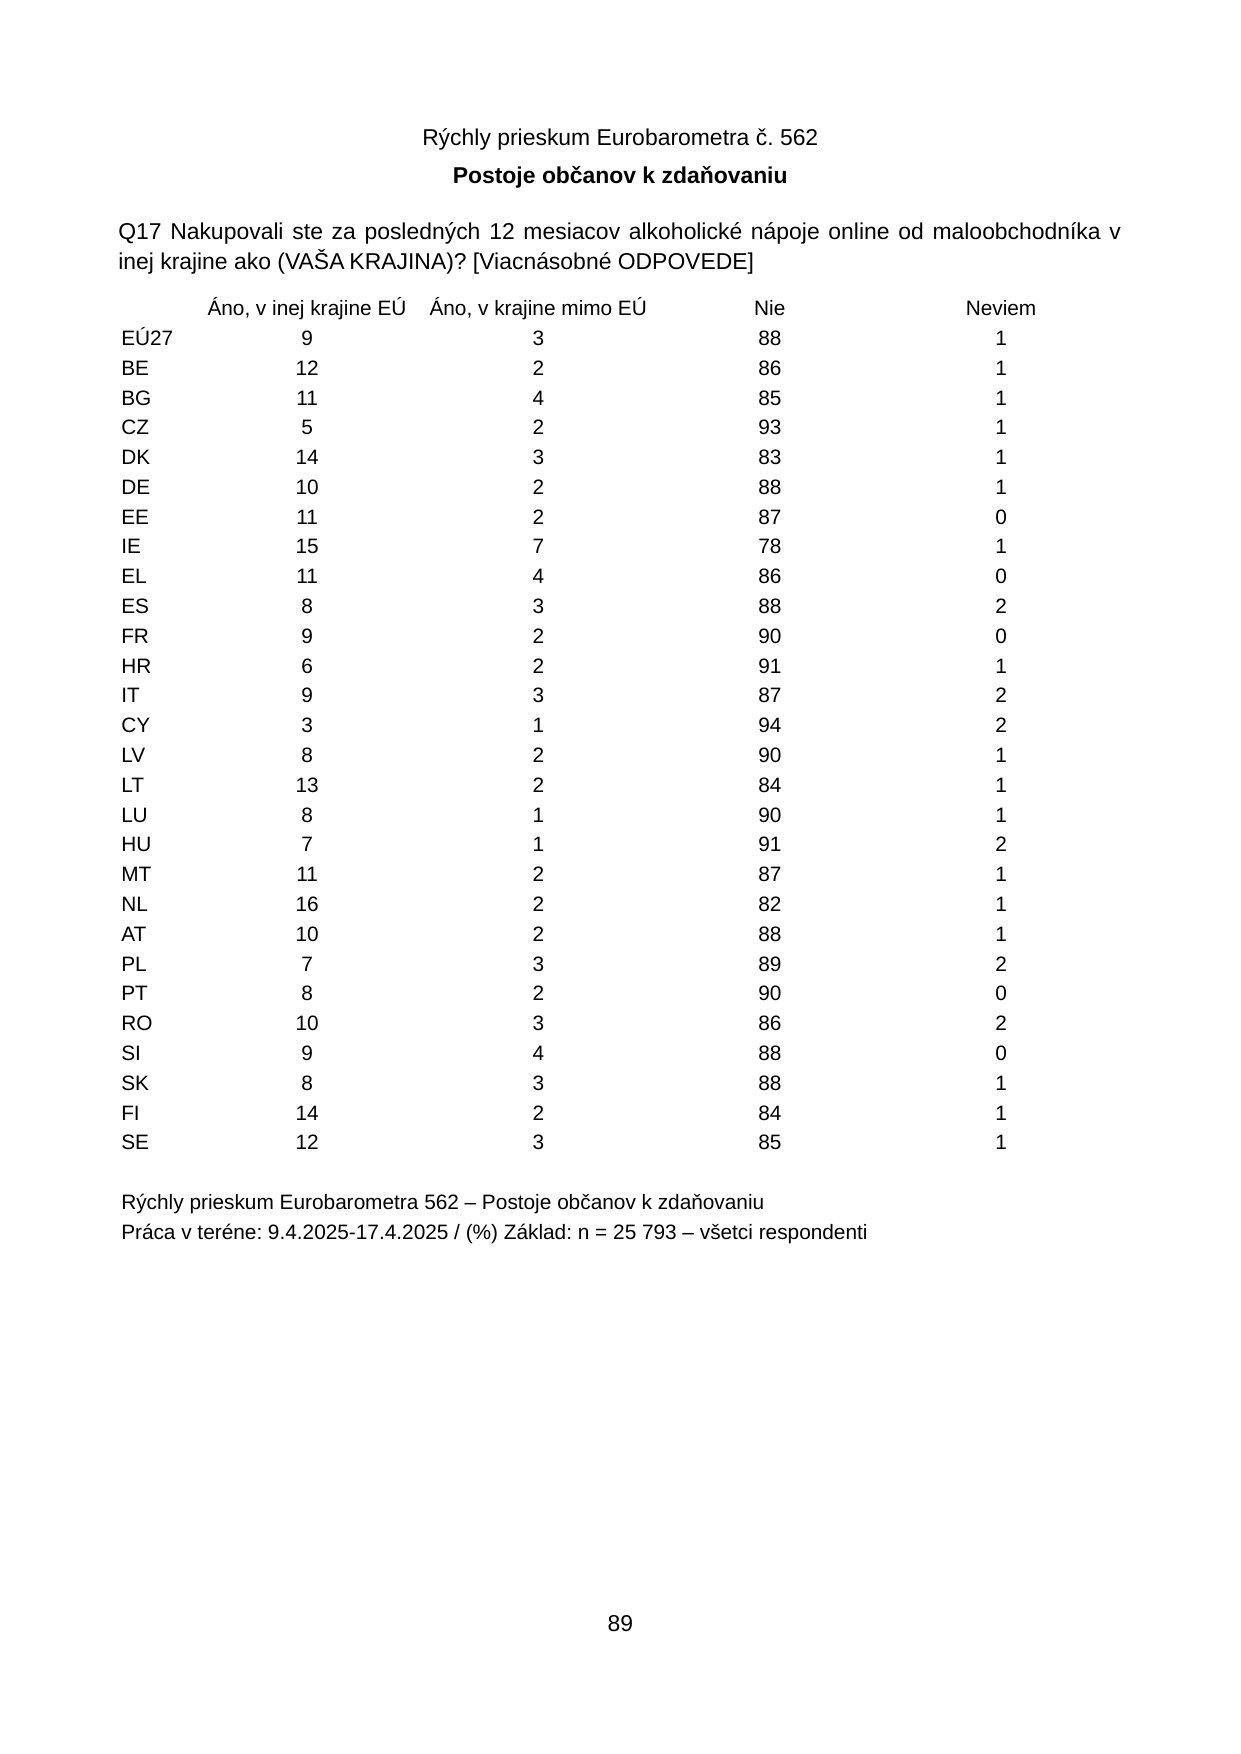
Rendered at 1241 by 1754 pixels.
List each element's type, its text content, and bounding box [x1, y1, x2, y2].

table_cell 8 [191, 978, 422, 1008]
table_cell 88 [654, 1038, 885, 1068]
table_cell 0 [885, 978, 1117, 1008]
table_cell 10 [191, 919, 422, 948]
table_cell [885, 1157, 1117, 1187]
table_cell 9 [191, 1038, 422, 1068]
table_cell 3 [423, 1068, 654, 1097]
table_cell LU [118, 800, 191, 829]
table_cell 3 [423, 1127, 654, 1157]
table_cell 90 [654, 621, 885, 651]
table_cell 1 [885, 442, 1117, 472]
table_cell FI [118, 1098, 191, 1127]
table_cell 2 [423, 502, 654, 531]
table_cell IT [118, 680, 191, 710]
table_cell 0 [885, 561, 1117, 591]
table_cell 89 [654, 949, 885, 978]
table_cell 86 [654, 1008, 885, 1038]
table_cell 93 [654, 412, 885, 442]
table_cell 1 [885, 740, 1117, 770]
table_cell 3 [423, 323, 654, 353]
table_cell 78 [654, 531, 885, 561]
table_cell 1 [885, 1068, 1117, 1097]
table_cell SI [118, 1038, 191, 1068]
table_cell PT [118, 978, 191, 1008]
table_cell 16 [191, 889, 422, 919]
table_cell 1 [885, 800, 1117, 829]
table_cell 94 [654, 710, 885, 740]
table_cell 2 [423, 353, 654, 382]
table_cell 15 [191, 531, 422, 561]
table_cell 8 [191, 1068, 422, 1097]
table_cell 1 [885, 1098, 1117, 1127]
table_cell 4 [423, 1038, 654, 1068]
table_cell 1 [885, 919, 1117, 948]
table_cell [654, 1157, 885, 1187]
text Q17 Nakupovali ste za posledných 12 mesiacov alkoholické nápoje online od maloobchodníka v inej krajine ako (VAŠA KRAJINA)? [Viacnásobné ODPOVEDE] [118, 218, 1122, 275]
table_cell 2 [423, 412, 654, 442]
table_cell 1 [885, 383, 1117, 412]
table_cell 85 [654, 1127, 885, 1157]
table_cell 87 [654, 859, 885, 889]
table_cell 1 [885, 770, 1117, 799]
table_header Nie [654, 293, 885, 323]
table_cell 90 [654, 740, 885, 770]
table_cell 2 [423, 740, 654, 770]
table_cell 1 [885, 412, 1117, 442]
table_header Áno, v inej krajine EÚ [191, 293, 422, 323]
table_cell 84 [654, 1098, 885, 1127]
table_cell 87 [654, 502, 885, 531]
table_cell 86 [654, 353, 885, 382]
table_cell 1 [885, 323, 1117, 353]
table_cell AT [118, 919, 191, 948]
table_cell [118, 1157, 191, 1187]
table_cell 7 [423, 531, 654, 561]
table_cell 2 [423, 621, 654, 651]
table_cell 1 [885, 531, 1117, 561]
table_cell 1 [885, 889, 1117, 919]
table_cell 88 [654, 919, 885, 948]
table_cell 1 [885, 472, 1117, 502]
table_cell Rýchly prieskum Eurobarometra 562 – Postoje občanov k zdaňovaniu [118, 1187, 1117, 1217]
table_cell 88 [654, 323, 885, 353]
table_cell EE [118, 502, 191, 531]
table_cell 2 [423, 651, 654, 680]
table_cell 88 [654, 472, 885, 502]
table_cell 84 [654, 770, 885, 799]
table_cell HU [118, 829, 191, 859]
table_cell SE [118, 1127, 191, 1157]
table_cell 0 [885, 621, 1117, 651]
table_cell NL [118, 889, 191, 919]
table_cell 2 [885, 591, 1117, 621]
table_cell 3 [191, 710, 422, 740]
table_cell SK [118, 1068, 191, 1097]
table_cell EL [118, 561, 191, 591]
table_cell CY [118, 710, 191, 740]
table_cell 6 [191, 651, 422, 680]
table_cell LV [118, 740, 191, 770]
table_cell 4 [423, 561, 654, 591]
table_cell 1 [885, 651, 1117, 680]
table_cell 90 [654, 978, 885, 1008]
table_cell Práca v teréne: 9.4.2025-17.4.2025 / (%) Základ: n = 25 793 – všetci respondenti [118, 1217, 1117, 1246]
table_cell 88 [654, 1068, 885, 1097]
table_cell 8 [191, 800, 422, 829]
table_cell PL [118, 949, 191, 978]
table_cell 2 [423, 472, 654, 502]
table_cell 83 [654, 442, 885, 472]
table_cell 2 [885, 1008, 1117, 1038]
table_cell 91 [654, 829, 885, 859]
table_cell 2 [885, 710, 1117, 740]
table_cell 90 [654, 800, 885, 829]
table_cell 11 [191, 383, 422, 412]
table_cell 7 [191, 949, 422, 978]
table_cell 91 [654, 651, 885, 680]
table_cell DE [118, 472, 191, 502]
table_cell 2 [885, 949, 1117, 978]
table_cell 11 [191, 502, 422, 531]
table_cell 3 [423, 1008, 654, 1038]
table_cell 88 [654, 591, 885, 621]
table_cell 3 [423, 442, 654, 472]
table_cell [191, 1157, 422, 1187]
table_cell 14 [191, 442, 422, 472]
table_cell BE [118, 353, 191, 382]
table_cell 14 [191, 1098, 422, 1127]
table_cell 87 [654, 680, 885, 710]
table_cell 1 [885, 353, 1117, 382]
table_cell [423, 1157, 654, 1187]
table_cell 2 [423, 770, 654, 799]
table_cell ES [118, 591, 191, 621]
table_cell 2 [885, 829, 1117, 859]
table_cell FR [118, 621, 191, 651]
table_cell DK [118, 442, 191, 472]
table_cell LT [118, 770, 191, 799]
table_cell 9 [191, 621, 422, 651]
table_cell 2 [423, 978, 654, 1008]
table_cell 1 [423, 710, 654, 740]
table_cell 85 [654, 383, 885, 412]
table_cell 11 [191, 859, 422, 889]
table_header Neviem [885, 293, 1117, 323]
table_cell 3 [423, 949, 654, 978]
table_header Áno, v krajine mimo EÚ [423, 293, 654, 323]
table_cell 5 [191, 412, 422, 442]
table_cell 2 [423, 859, 654, 889]
table_cell 1 [423, 800, 654, 829]
table_cell 2 [423, 889, 654, 919]
table_header [118, 293, 191, 323]
table_cell 82 [654, 889, 885, 919]
table_cell HR [118, 651, 191, 680]
table_cell 1 [885, 1127, 1117, 1157]
table_cell 9 [191, 680, 422, 710]
table_cell 7 [191, 829, 422, 859]
table_cell 86 [654, 561, 885, 591]
table_cell 4 [423, 383, 654, 412]
table_cell 10 [191, 1008, 422, 1038]
table_cell 11 [191, 561, 422, 591]
table_cell 3 [423, 680, 654, 710]
table_cell 0 [885, 502, 1117, 531]
table_cell 2 [885, 680, 1117, 710]
table_cell CZ [118, 412, 191, 442]
table_cell 13 [191, 770, 422, 799]
table_cell 10 [191, 472, 422, 502]
table_cell 8 [191, 740, 422, 770]
table_cell 12 [191, 353, 422, 382]
table_cell RO [118, 1008, 191, 1038]
table_cell EÚ27 [118, 323, 191, 353]
table_cell 8 [191, 591, 422, 621]
table_cell 12 [191, 1127, 422, 1157]
table_cell 1 [423, 829, 654, 859]
table_cell 3 [423, 591, 654, 621]
table_cell 0 [885, 1038, 1117, 1068]
table_cell MT [118, 859, 191, 889]
table_cell 2 [423, 1098, 654, 1127]
table_cell BG [118, 383, 191, 412]
table_cell 2 [423, 919, 654, 948]
table_cell 9 [191, 323, 422, 353]
table_cell IE [118, 531, 191, 561]
table_cell 1 [885, 859, 1117, 889]
